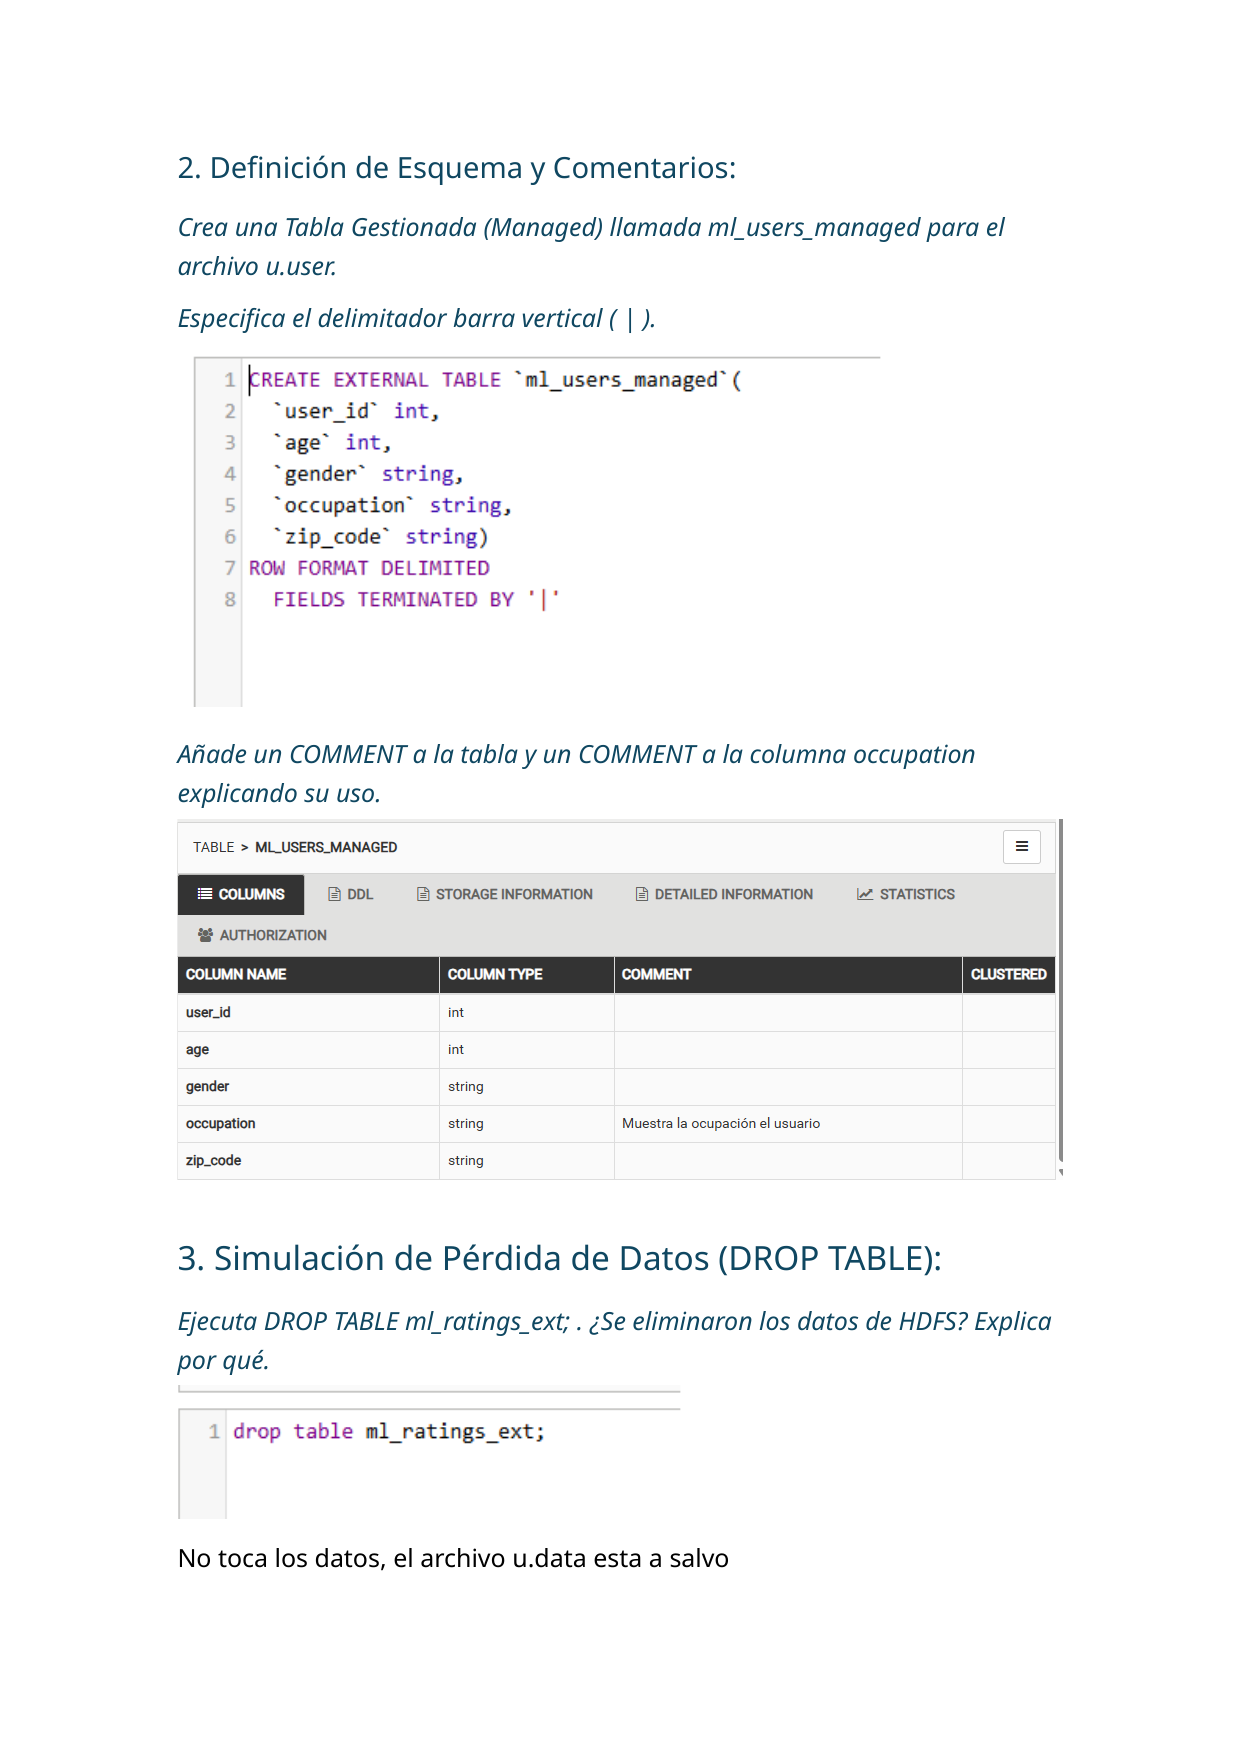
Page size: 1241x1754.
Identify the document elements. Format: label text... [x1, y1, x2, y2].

subtitle Añade un COMMENT a la tabla y un COMMENT a la columna occupation explicando su uso. [177, 737, 1063, 810]
subtitle 2. Definición de Esquema y Comentarios: [177, 148, 1063, 187]
subtitle Ejecuta DROP TABLE ml_ratings_ext; . ¿Se eliminaron los datos de HDFS? Explica por qué. [177, 1303, 1063, 1376]
subtitle Especifica el delimitador barra vertical ( | ). [177, 301, 1063, 335]
subtitle Crea una Tabla Gestionada (Managed) llamada ml_users_managed para el archivo u.user. [177, 210, 1063, 283]
subtitle 3. Simulación de Pérdida de Datos (DROP TABLE): [177, 1234, 1063, 1280]
text No toca los datos, el archivo u.data esta a salvo [177, 1540, 1063, 1574]
